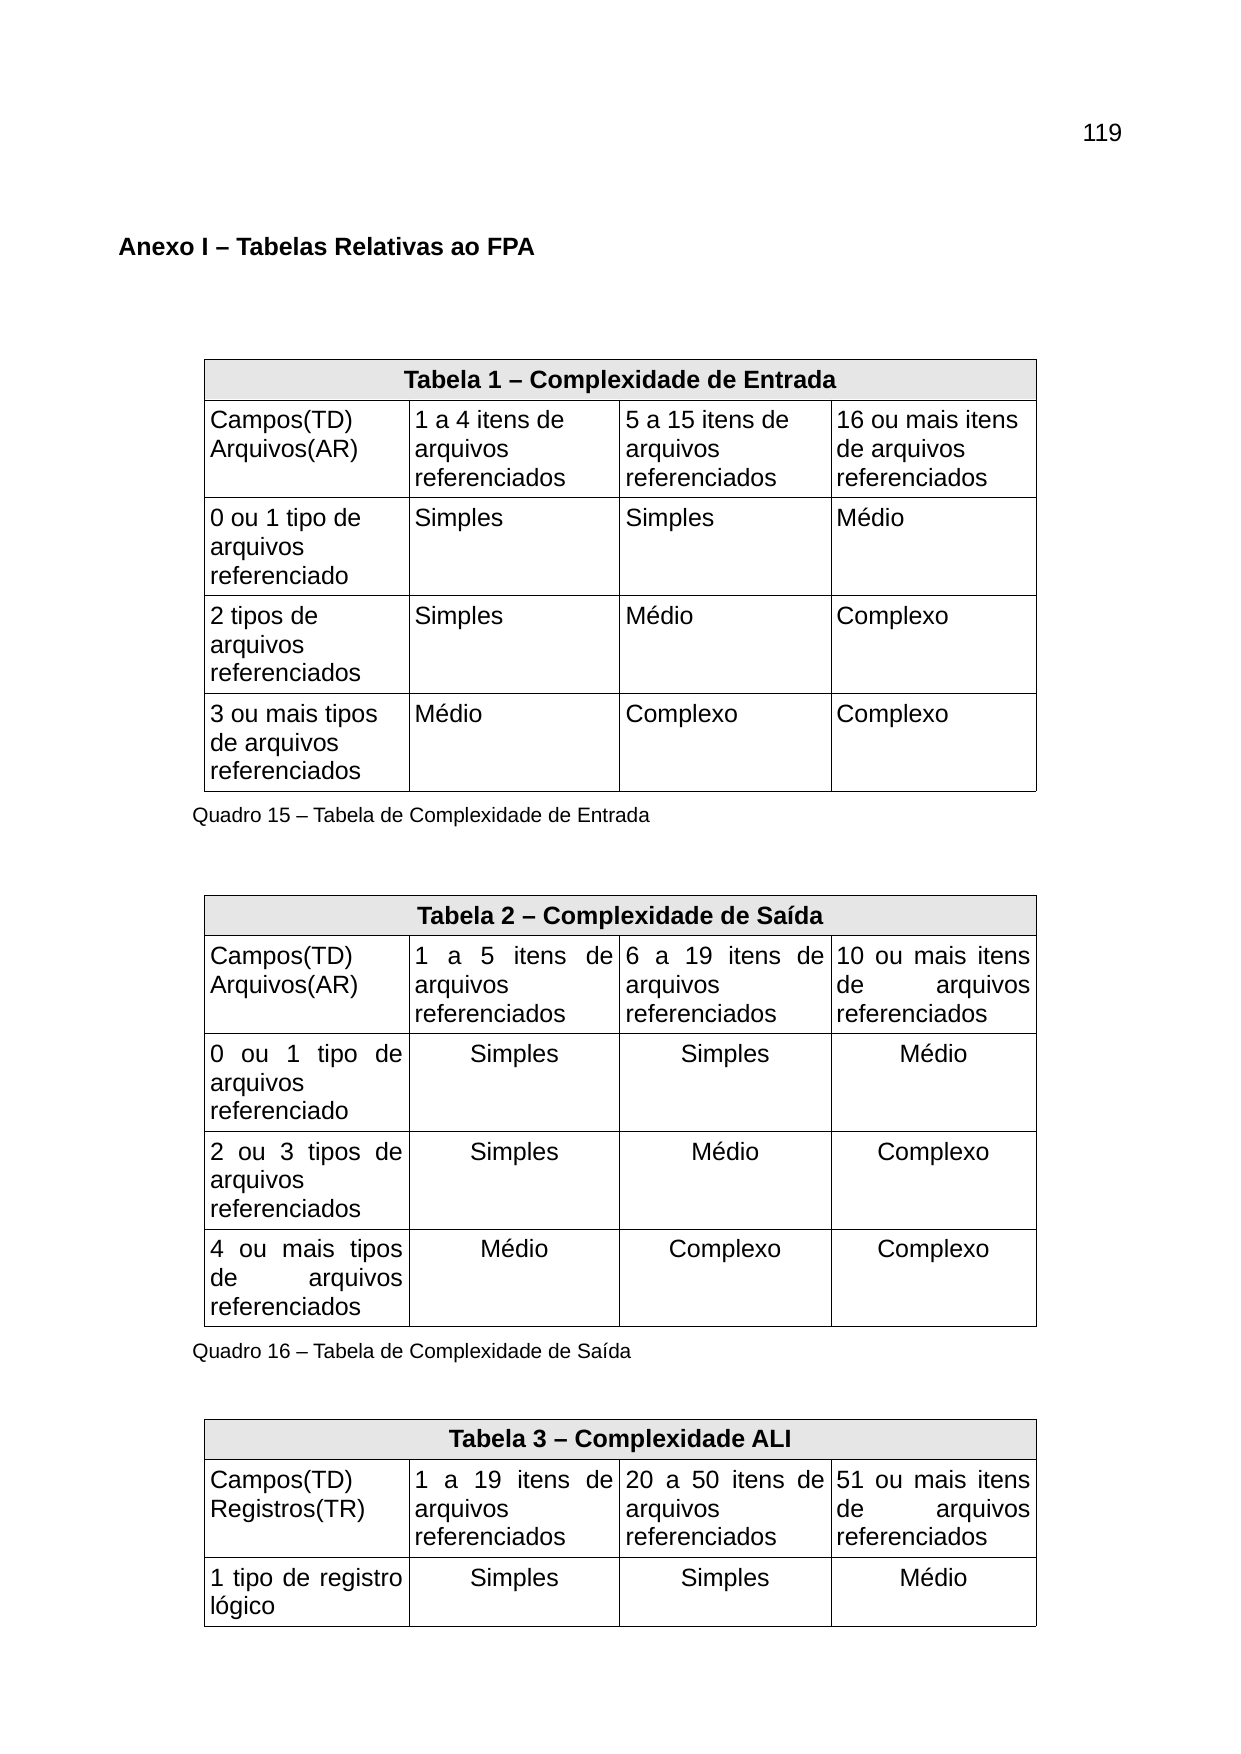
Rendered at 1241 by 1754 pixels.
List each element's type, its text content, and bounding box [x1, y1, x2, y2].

table_cell 1 a 4 itens de arquivos referenciados [410, 401, 619, 497]
table_cell Complexo [620, 1230, 831, 1326]
table_cell Simples [410, 1132, 619, 1229]
subtitle Anexo I – Tabelas Relativas ao FPA [118, 232, 1122, 260]
table_cell Médio [410, 1230, 619, 1326]
table_cell Campos(TD) Arquivos(AR) [205, 401, 409, 497]
table_cell Médio [832, 1034, 1036, 1131]
text Quadro 15 – Tabela de Complexidade de Entrada [118, 803, 1122, 827]
table_cell 0 ou 1 tipo de arquivos referenciado [205, 498, 409, 595]
table_cell Complexo [832, 1132, 1036, 1229]
table_cell Simples [620, 498, 831, 595]
table_cell Médio [832, 498, 1036, 595]
table_cell Complexo [832, 694, 1036, 791]
table_cell Médio [832, 1558, 1036, 1626]
table_cell 4 ou mais tipos de arquivos referenciados [205, 1230, 409, 1326]
table_cell 16 ou mais itens de arquivos referenciados [832, 401, 1036, 497]
table_cell Simples [620, 1034, 831, 1131]
table_cell 10 ou mais itens de arquivos referenciados [832, 936, 1036, 1033]
table_header Tabela 1 – Complexidade de Entrada [205, 360, 1036, 399]
table_cell Complexo [620, 694, 831, 791]
table_cell Simples [410, 498, 619, 595]
table_cell 2 ou 3 tipos de arquivos referenciados [205, 1132, 409, 1229]
table_cell Complexo [832, 1230, 1036, 1326]
table_cell 20 a 50 itens de arquivos referenciados [620, 1460, 831, 1557]
table_cell Complexo [832, 596, 1036, 693]
table_cell Campos(TD) Arquivos(AR) [205, 936, 409, 1033]
table_cell Campos(TD) Registros(TR) [205, 1460, 409, 1557]
table_cell 5 a 15 itens de arquivos referenciados [620, 401, 831, 497]
table_header Tabela 2 – Complexidade de Saída [205, 896, 1036, 935]
table_cell Médio [620, 596, 831, 693]
table_cell 1 a 19 itens de arquivos referenciados [410, 1460, 619, 1557]
table_cell Simples [620, 1558, 831, 1626]
table_cell 2 tipos de arquivos referenciados [205, 596, 409, 693]
table_cell Médio [620, 1132, 831, 1229]
table_cell Simples [410, 1558, 619, 1626]
table_header Tabela 3 – Complexidade ALI [205, 1420, 1036, 1459]
table_cell 51 ou mais itens de arquivos referenciados [832, 1460, 1036, 1557]
table_cell Médio [410, 694, 619, 791]
table_cell 6 a 19 itens de arquivos referenciados [620, 936, 831, 1033]
table_cell 3 ou mais tipos de arquivos referenciados [205, 694, 409, 791]
table_cell 1 tipo de registro lógico [205, 1558, 409, 1626]
table_cell 0 ou 1 tipo de arquivos referenciado [205, 1034, 409, 1131]
table_cell Simples [410, 596, 619, 693]
text Quadro 16 – Tabela de Complexidade de Saída [118, 1339, 1122, 1363]
table_cell 1 a 5 itens de arquivos referenciados [410, 936, 619, 1033]
table_cell Simples [410, 1034, 619, 1131]
